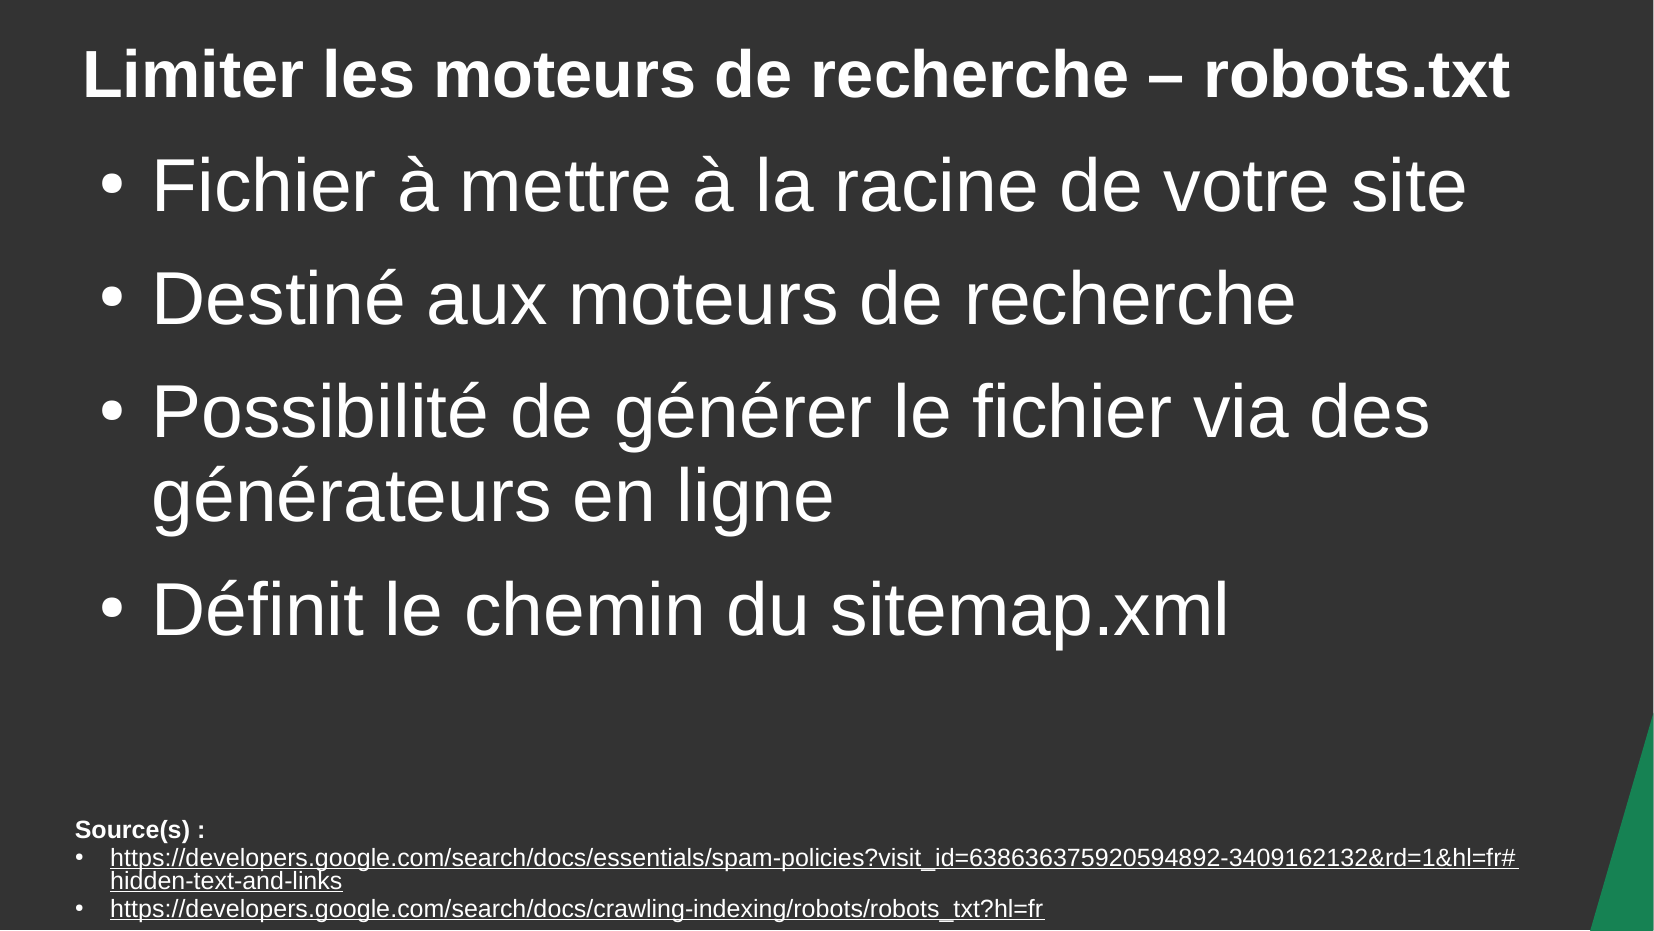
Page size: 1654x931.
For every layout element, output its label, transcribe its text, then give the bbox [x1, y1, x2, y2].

text_box [1590, 710, 1654, 931]
text_box Source(s) : https://developers.google.com/search/docs/essentials/spam-policies?visit_id=638636375920594892-3409162132&rd=1&hl=fr#hidden-text-and-links https://developers.google.com/search/docs/crawling-indexing/robots/robots_txt?hl=fr [60, 794, 1546, 908]
list Fichier à mettre à la racine de votre site Destiné aux moteurs de recherche Possibilité de générer le fichier via des générateurs en ligne Définit le chemin du sitemap.xml [80, 143, 1630, 804]
title Limiter les moteurs de recherche – robots.txt [82, 36, 1619, 130]
